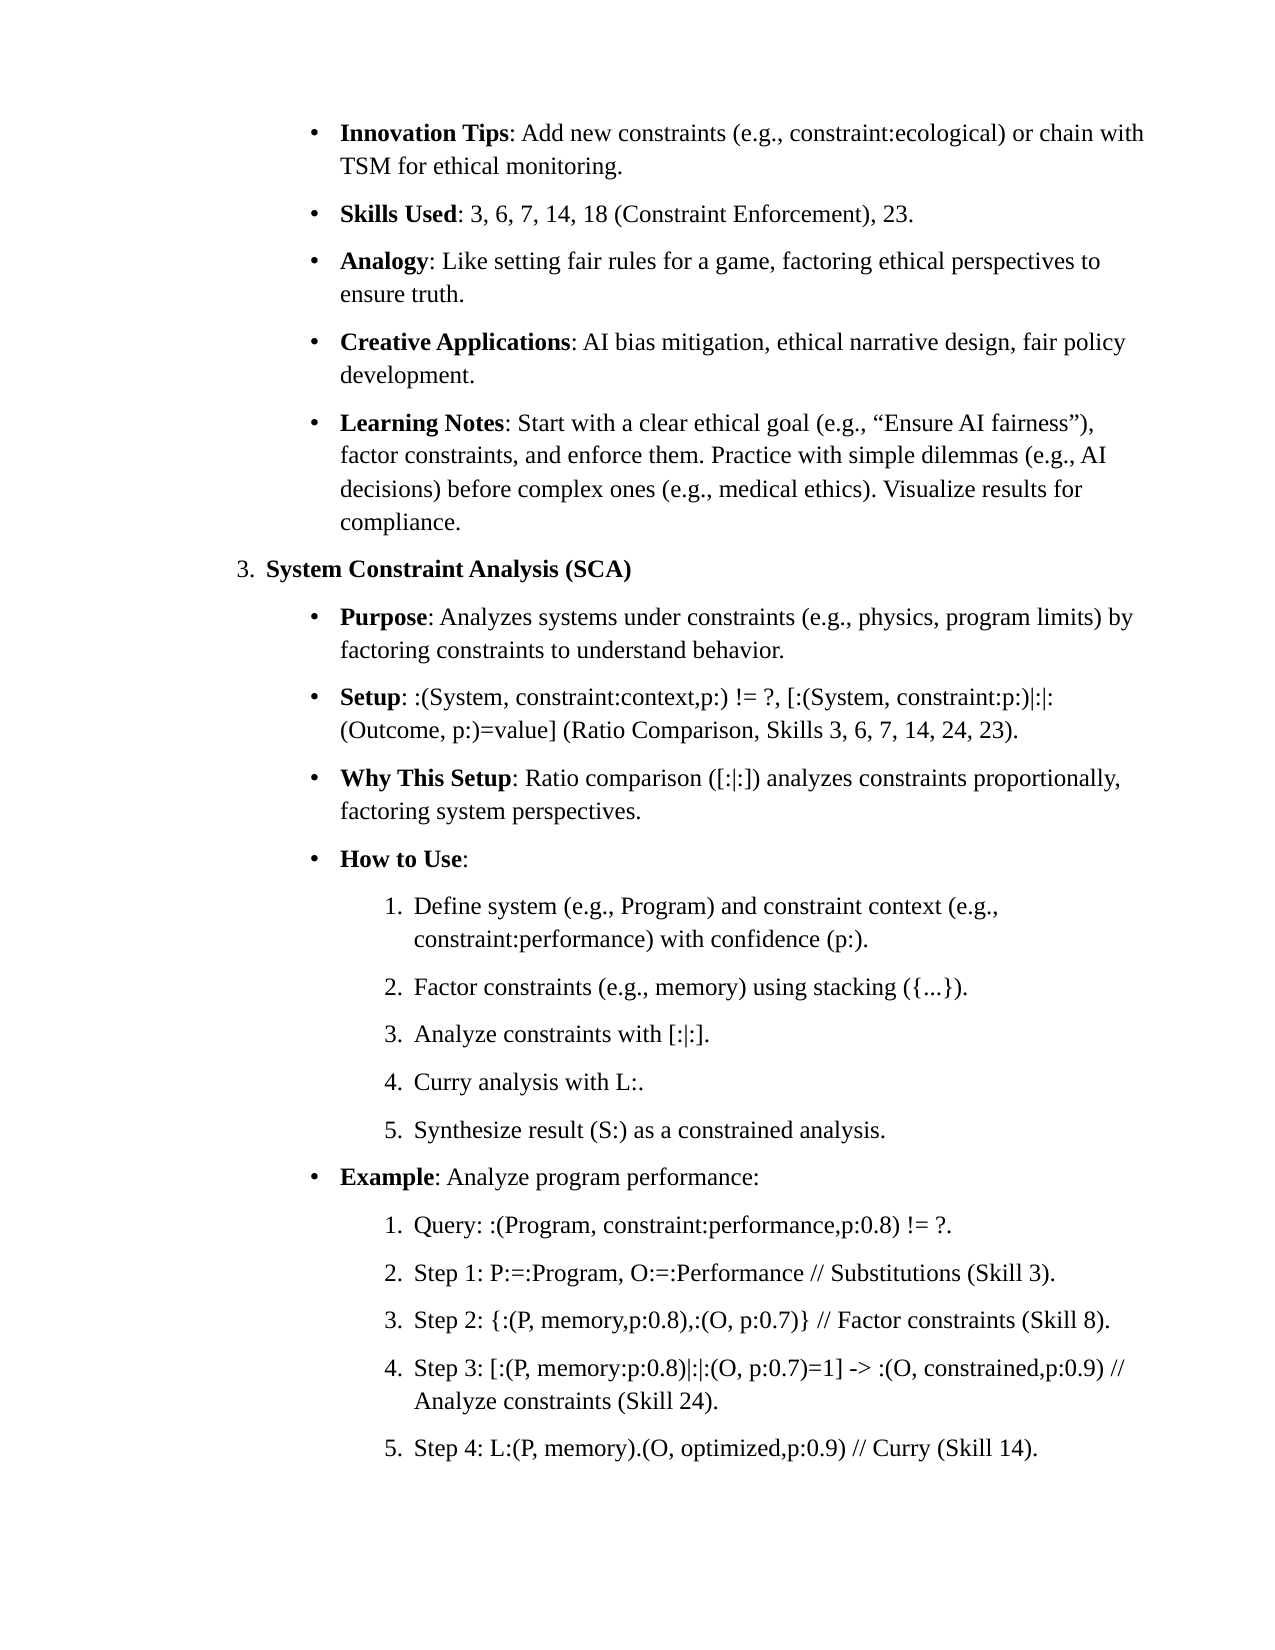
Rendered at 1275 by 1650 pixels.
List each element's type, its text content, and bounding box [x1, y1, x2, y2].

list Innovation Tips: Add new constraints (e.g., constraint:ecological) or chain with TSM for ethical monitoring. [310, 118, 1157, 180]
list Creative Applications: AI bias mitigation, ethical narrative design, fair policy development. [310, 327, 1157, 389]
list Purpose: Analyzes systems under constraints (e.g., physics, program limits) by factoring constraints to understand behavior. [310, 602, 1157, 664]
list System Constraint Analysis (SCA) [236, 554, 1157, 583]
list Analogy: Like setting fair rules for a game, factoring ethical perspectives to ensure truth. [310, 246, 1157, 308]
list Step 2: {:(P, memory,p:0.8),:(O, p:0.7)} // Factor constraints (Skill 8). [384, 1305, 1157, 1334]
list Step 1: P:=:Program, O:=:Performance // Substitutions (Skill 3). [384, 1258, 1157, 1286]
list Factor constraints (e.g., memory) using stacking ({...}). [384, 972, 1157, 1001]
list Setup: :(System, constraint:context,p:) != ?, [:(System, constraint:p:)|:|:(Outcome, p:)=value] (Ratio Comparison, Skills 3, 6, 7, 14, 24, 23). [310, 682, 1157, 744]
list Example: Analyze program performance: [310, 1162, 1157, 1191]
list Define system (e.g., Program) and constraint context (e.g., constraint:performance) with confidence (p:). [384, 891, 1157, 953]
list Curry analysis with L:. [384, 1067, 1157, 1096]
list Query: :(Program, constraint:performance,p:0.8) != ?. [384, 1210, 1157, 1239]
list Why This Setup: Ratio comparison ([:|:]) analyzes constraints proportionally, factoring system perspectives. [310, 763, 1157, 825]
list Skills Used: 3, 6, 7, 14, 18 (Constraint Enforcement), 23. [310, 199, 1157, 227]
list How to Use: [310, 844, 1157, 872]
list Step 3: [:(P, memory:p:0.8)|:|:(O, p:0.7)=1] -> :(O, constrained,p:0.9) // Analyze constraints (Skill 24). [384, 1353, 1157, 1414]
list Synthesize result (S:) as a constrained analysis. [384, 1115, 1157, 1143]
list Analyze constraints with [:|:]. [384, 1019, 1157, 1048]
list Step 4: L:(P, memory).(O, optimized,p:0.9) // Curry (Skill 14). [384, 1433, 1157, 1462]
list Learning Notes: Start with a clear ethical goal (e.g., “Ensure AI fairness”), factor constraints, and enforce them. Practice with simple dilemmas (e.g., AI decisions) before complex ones (e.g., medical ethics). Visualize results for compliance. [310, 408, 1157, 535]
